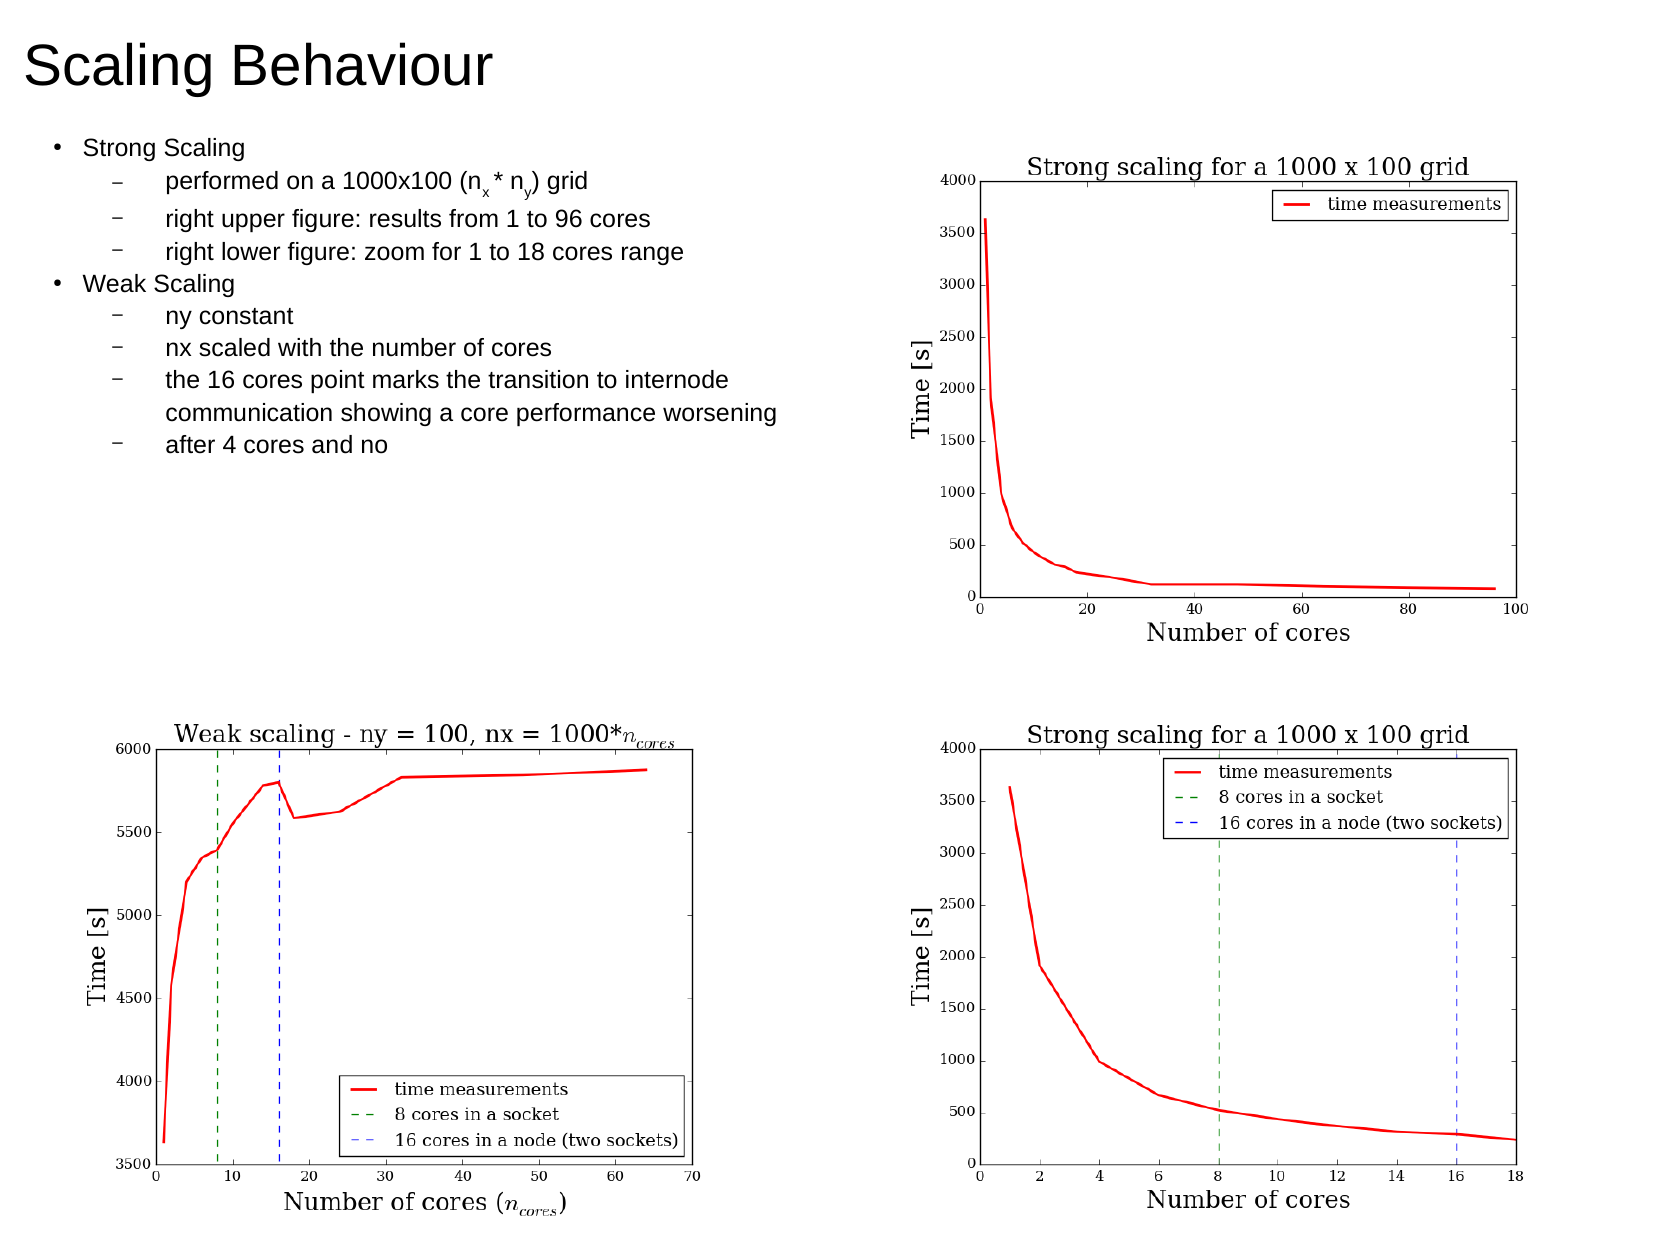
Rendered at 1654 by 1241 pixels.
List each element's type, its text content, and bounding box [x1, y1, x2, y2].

list Strong Scaling performed on a 1000x100 (nx * ny) grid right upper figure: results from 1 to 96 cores right lower figure: zoom for 1 to 18 cores range Weak Scaling ny constant nx scaled with the number of cores the 16 cores point marks the transition to internode communication showing a core performance worsening after 4 cores and no [23, 129, 808, 649]
picture [893, 697, 1585, 1216]
picture [893, 129, 1585, 649]
picture [69, 697, 761, 1216]
title Scaling Behaviour [23, 23, 1630, 107]
